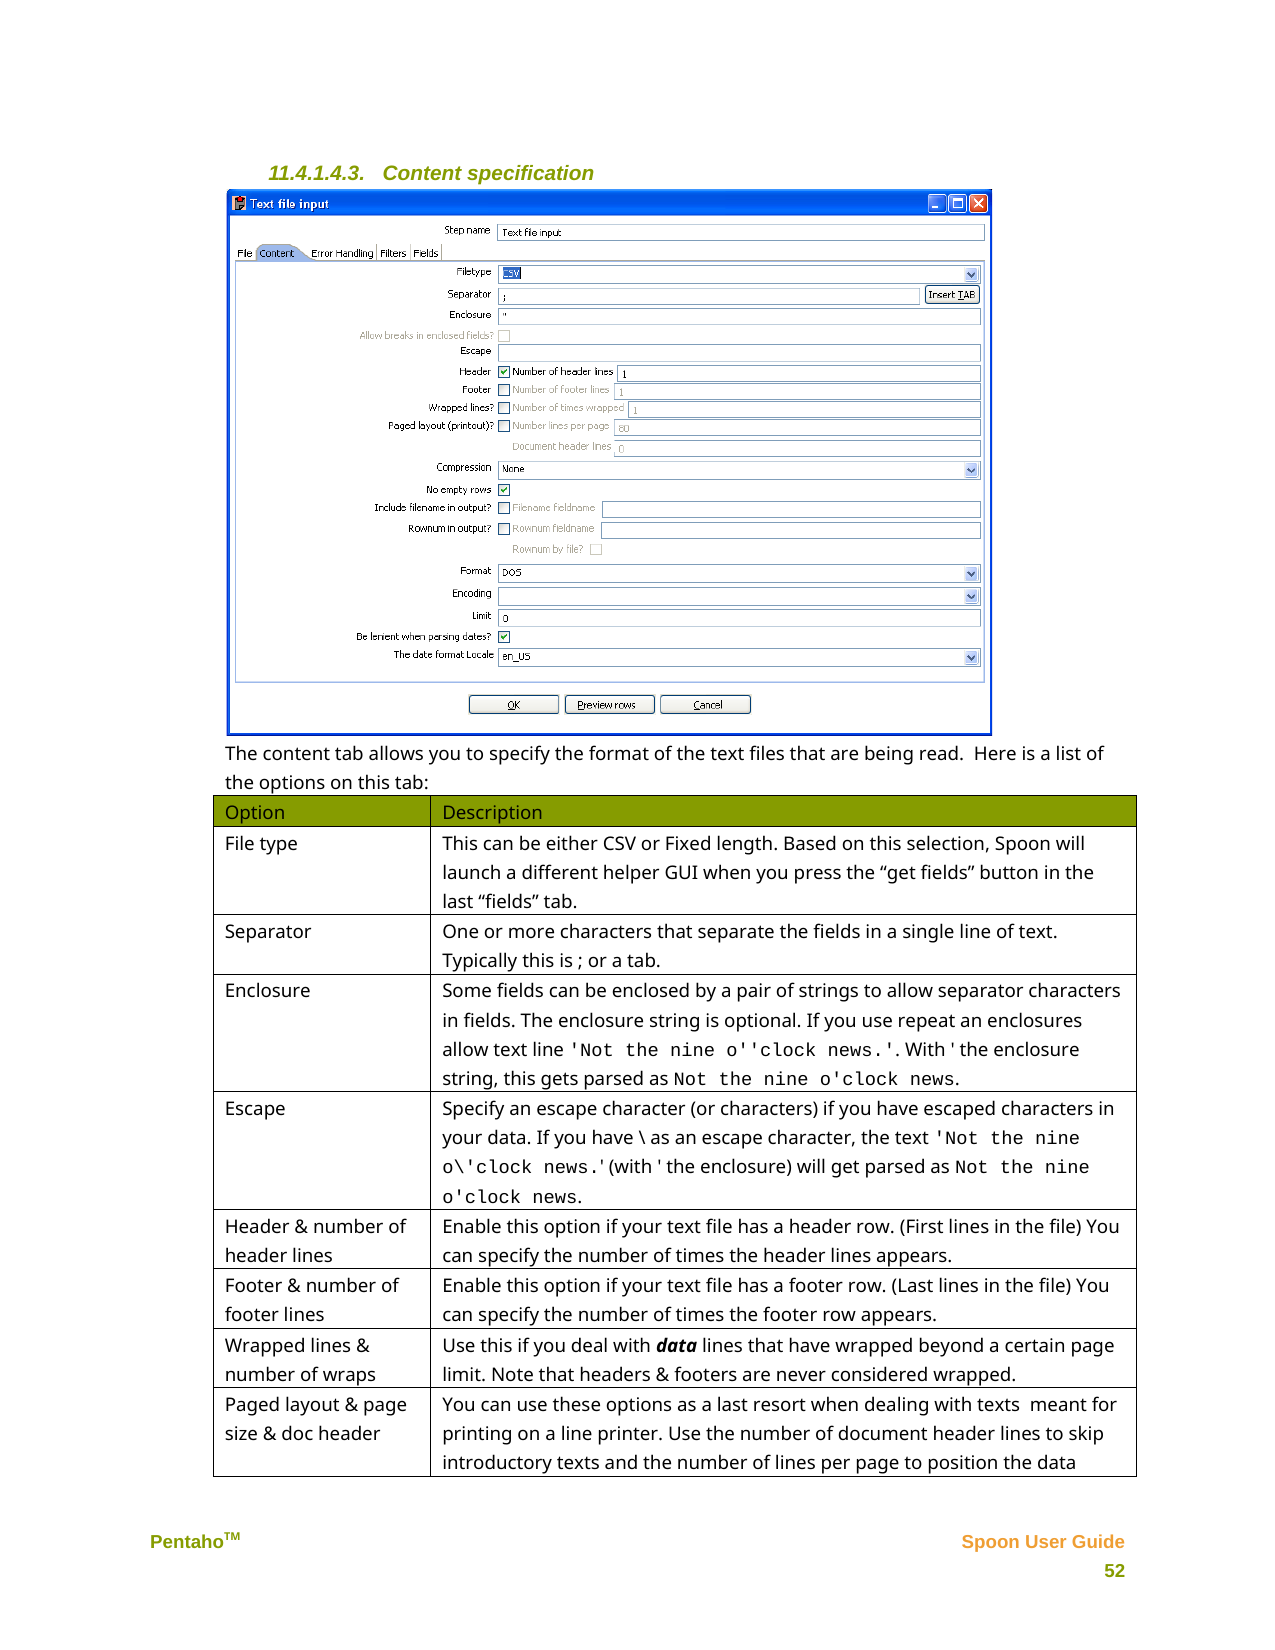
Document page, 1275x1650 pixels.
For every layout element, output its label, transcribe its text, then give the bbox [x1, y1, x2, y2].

table_cell File type [214, 827, 430, 914]
table_cell Enclosure [214, 975, 430, 1091]
table_cell Paged layout & page size & doc header [214, 1388, 430, 1476]
picture [226, 189, 993, 736]
table_cell Enable this option if your text file has a footer row. (Last lines in the file) You can specify the number of times the footer row appears. [431, 1269, 1136, 1328]
table_cell Header & number of header lines [214, 1210, 430, 1268]
table_cell Use this if you deal with data lines that have wrapped beyond a certain page limit. Note that headers & footers are never considered wrapped. [431, 1329, 1136, 1387]
table_cell You can use these options as a last resort when dealing with texts meant for printing on a line printer. Use the number of document header lines to skip introductory texts and the number of lines per page to position the data [431, 1388, 1136, 1476]
table_header Description [431, 796, 1136, 826]
table_header Option [214, 796, 430, 826]
table_cell This can be either CSV or Fixed length. Based on this selection, Spoon will launch a different helper GUI when you press the “get fields” button in the last “fields” tab. [431, 827, 1136, 914]
table_cell Some fields can be enclosed by a pair of strings to allow separator characters in fields. The enclosure string is optional. If you use repeat an enclosures allow text line 'Not the nine o''clock news.'. With ' the enclosure string, this gets parsed as Not the nine o'clock news. [431, 975, 1136, 1091]
text The content tab allows you to specify the format of the text files that are being read. Here is a list of the options on this tab: [225, 740, 1125, 795]
table_cell Escape [214, 1092, 430, 1209]
table_cell One or more characters that separate the fields in a single line of text. Typically this is ; or a tab. [431, 915, 1136, 973]
table_cell Specify an escape character (or characters) if you have escaped characters in your data. If you have \ as an escape character, the text 'Not the nine o\'clock news.' (with ' the enclosure) will get parsed as Not the nine o'clock news. [431, 1092, 1136, 1209]
table_cell Separator [214, 915, 430, 973]
table_cell Wrapped lines & number of wraps [214, 1329, 430, 1387]
table_cell Footer & number of footer lines [214, 1269, 430, 1328]
table_cell Enable this option if your text file has a header row. (First lines in the file) You can specify the number of times the header lines appears. [431, 1210, 1136, 1268]
subtitle Content specification [268, 157, 1125, 186]
